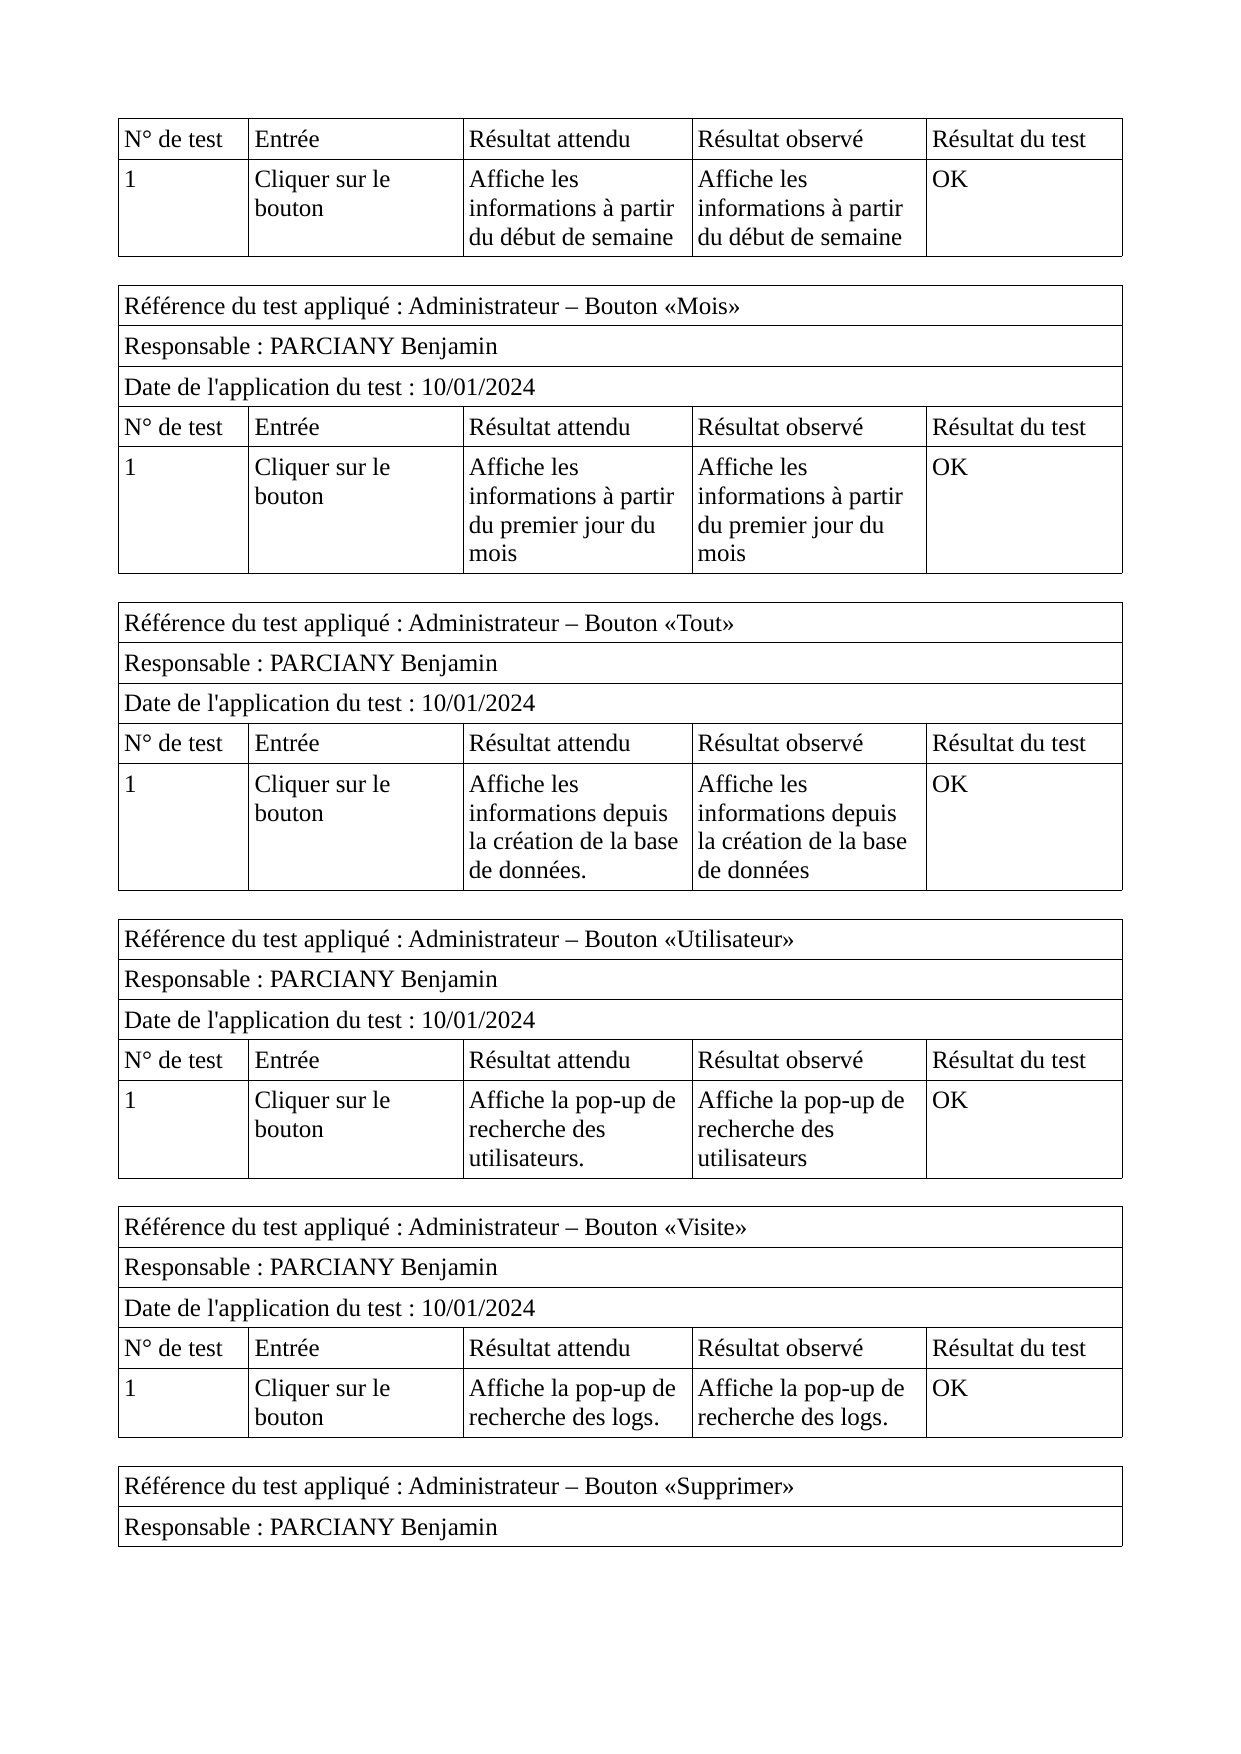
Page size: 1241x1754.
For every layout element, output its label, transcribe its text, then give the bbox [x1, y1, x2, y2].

table_cell Affiche la pop-up de recherche des logs. [464, 1369, 692, 1437]
table_cell Résultat observé [693, 407, 926, 446]
table_cell Responsable : PARCIANY Benjamin [119, 326, 1122, 366]
table_cell Date de l'application du test : 10/01/2024 [119, 367, 1122, 406]
table_cell Date de l'application du test : 10/01/2024 [119, 1000, 1122, 1039]
table_cell N° de test [119, 1328, 248, 1368]
table_cell N° de test [119, 1040, 248, 1080]
table_cell Entrée [249, 1328, 463, 1368]
table_cell OK [927, 764, 1122, 889]
table_cell OK [927, 1081, 1122, 1177]
table_cell Affiche les informations à partir du premier jour du mois [464, 447, 692, 573]
table_header Référence du test appliqué : Administrateur – Bouton «Tout» [119, 603, 1122, 642]
table_cell Affiche la pop-up de recherche des logs. [693, 1369, 926, 1437]
table_cell Résultat attendu [464, 119, 692, 158]
table_cell OK [927, 160, 1122, 256]
table_cell Cliquer sur le bouton [249, 160, 463, 256]
table_cell Affiche les informations à partir du début de semaine [464, 160, 692, 256]
table_header Référence du test appliqué : Administrateur – Bouton «Supprimer» [119, 1467, 1122, 1506]
table_cell Affiche les informations depuis la création de la base de données [693, 764, 926, 889]
table_cell Responsable : PARCIANY Benjamin [119, 643, 1122, 682]
table_cell Résultat observé [693, 119, 926, 158]
table_cell Responsable : PARCIANY Benjamin [119, 1507, 1122, 1546]
table_cell Résultat attendu [464, 1040, 692, 1080]
table_cell Résultat du test [927, 119, 1122, 158]
table_cell Entrée [249, 724, 463, 763]
table_cell Résultat attendu [464, 724, 692, 763]
table_cell Responsable : PARCIANY Benjamin [119, 1248, 1122, 1287]
table_cell Cliquer sur le bouton [249, 1081, 463, 1177]
table_cell 1 [119, 447, 248, 573]
table_cell Entrée [249, 119, 463, 158]
table_cell Résultat observé [693, 724, 926, 763]
table_cell Affiche les informations à partir du premier jour du mois [693, 447, 926, 573]
table_cell Cliquer sur le bouton [249, 447, 463, 573]
table_header Référence du test appliqué : Administrateur – Bouton «Mois» [119, 286, 1122, 325]
table_cell Cliquer sur le bouton [249, 1369, 463, 1437]
table_cell OK [927, 447, 1122, 573]
table_cell N° de test [119, 119, 248, 158]
table_cell Affiche la pop-up de recherche des utilisateurs [693, 1081, 926, 1177]
table_cell Résultat du test [927, 1328, 1122, 1368]
table_cell Résultat du test [927, 407, 1122, 446]
table_cell Entrée [249, 1040, 463, 1080]
table_cell Responsable : PARCIANY Benjamin [119, 960, 1122, 999]
table_cell Résultat observé [693, 1040, 926, 1080]
table_cell 1 [119, 764, 248, 889]
table_header Référence du test appliqué : Administrateur – Bouton «Utilisateur» [119, 920, 1122, 959]
table_cell N° de test [119, 407, 248, 446]
table_cell N° de test [119, 724, 248, 763]
table_cell Résultat du test [927, 1040, 1122, 1080]
table_cell Date de l'application du test : 10/01/2024 [119, 684, 1122, 723]
table_cell Affiche les informations à partir du début de semaine [693, 160, 926, 256]
table_cell Résultat attendu [464, 407, 692, 446]
table_header Référence du test appliqué : Administrateur – Bouton «Visite» [119, 1207, 1122, 1247]
table_cell Résultat observé [693, 1328, 926, 1368]
table_cell Cliquer sur le bouton [249, 764, 463, 889]
table_cell Affiche la pop-up de recherche des utilisateurs. [464, 1081, 692, 1177]
table_cell Entrée [249, 407, 463, 446]
table_cell 1 [119, 1081, 248, 1177]
table_cell 1 [119, 160, 248, 256]
table_cell Résultat attendu [464, 1328, 692, 1368]
table_cell OK [927, 1369, 1122, 1437]
table_cell Résultat du test [927, 724, 1122, 763]
table_cell Date de l'application du test : 10/01/2024 [119, 1288, 1122, 1327]
table_cell 1 [119, 1369, 248, 1437]
table_cell Affiche les informations depuis la création de la base de données. [464, 764, 692, 889]
